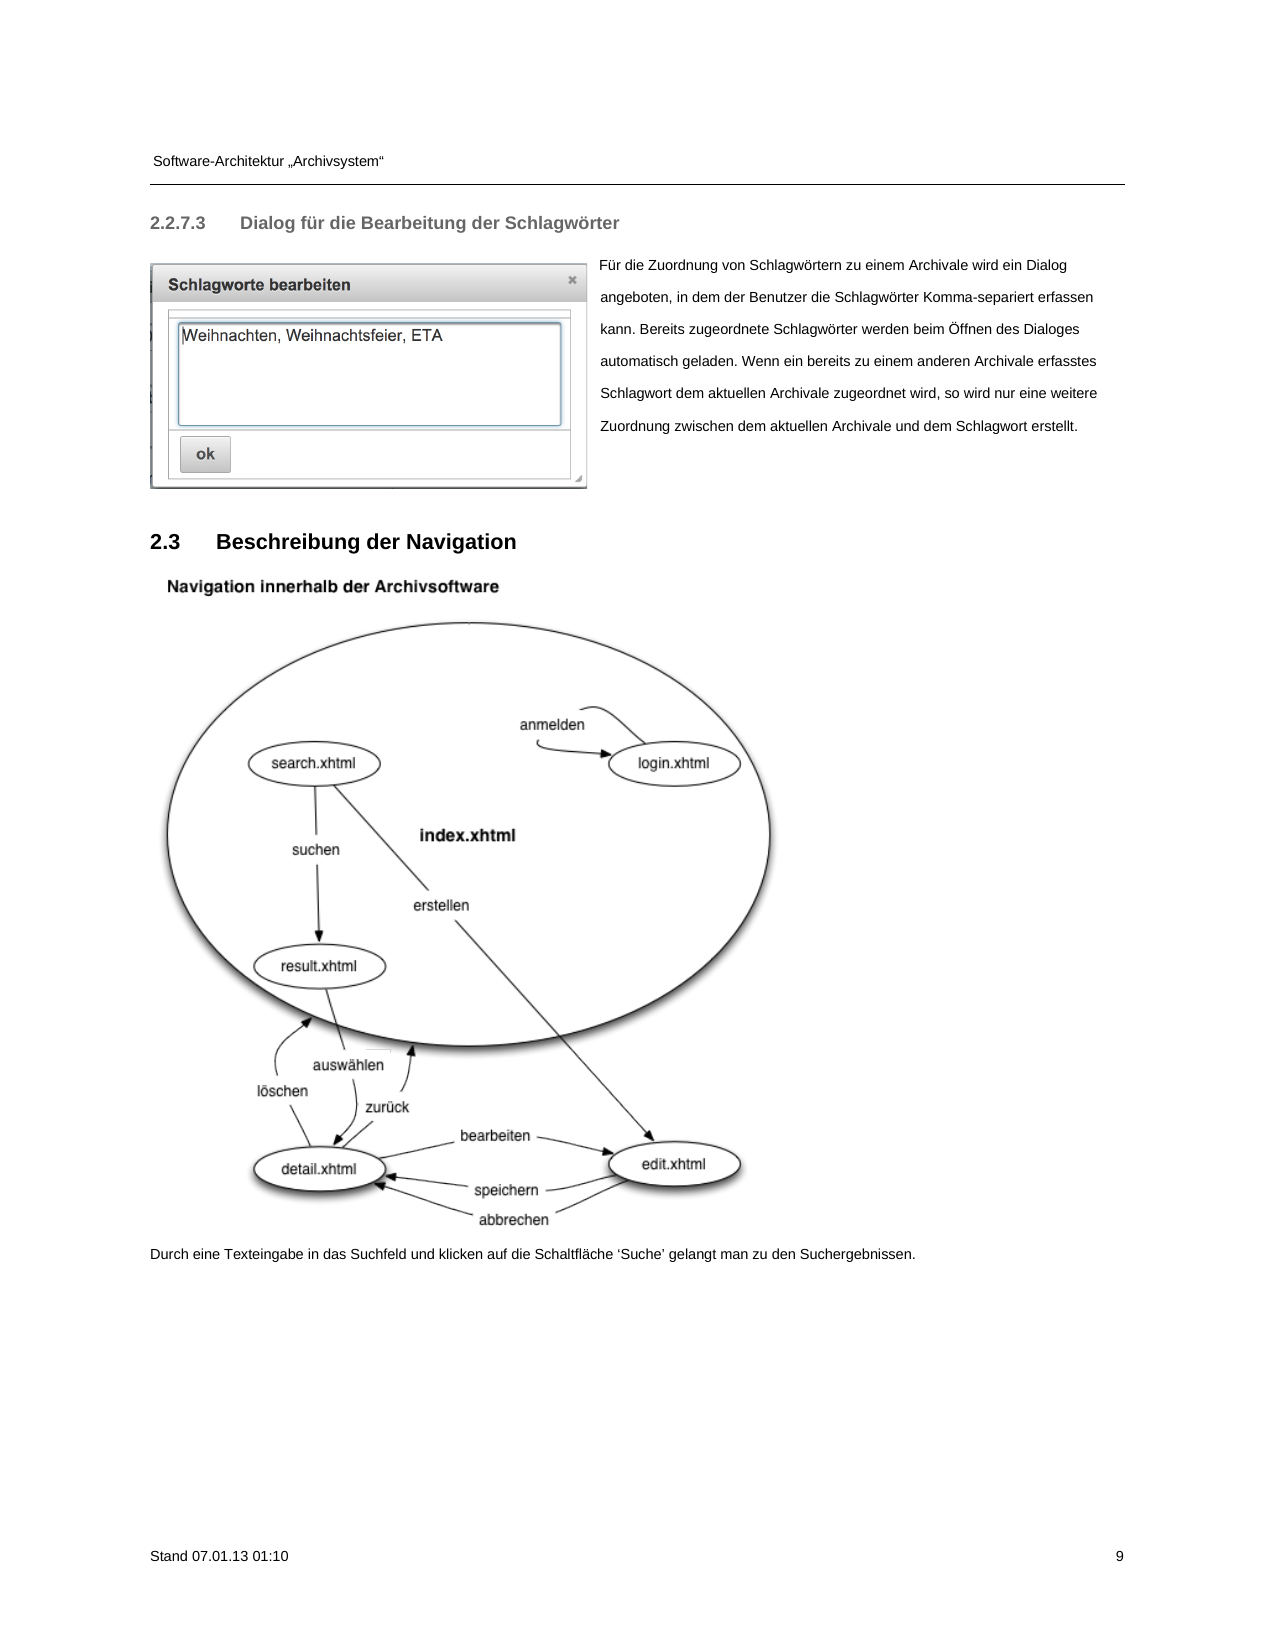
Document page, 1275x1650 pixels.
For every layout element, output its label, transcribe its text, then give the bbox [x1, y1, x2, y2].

subtitle Dialog für die Bearbeitung der Schlagwörter [150, 213, 1125, 248]
text Durch eine Texteingabe in das Suchfeld und klicken auf die Schaltfläche ‘Suche’ gelangt man zu den Suchergebnissen. [150, 1247, 1125, 1275]
picture [152, 574, 783, 1235]
text Für die Zuordnung von Schlagwörtern zu einem Archivale wird ein Dialog angeboten, in dem der Benutzer die Schlagwörter Komma-separiert erfassen kann. Bereits zugeordnete Schlagwörter werden beim Öffnen des Dialoges automatisch geladen. Wenn ein bereits zu einem anderen Archivale erfasstes Schlagwort dem aktuellen Archivale zugeordnet wird, so wird nur eine weitere Zuordnung zwischen dem aktuellen Archivale und dem Schlagwort erstellt. [150, 258, 1125, 488]
subtitle Beschreibung der Navigation [150, 530, 1125, 572]
picture [150, 263, 588, 489]
